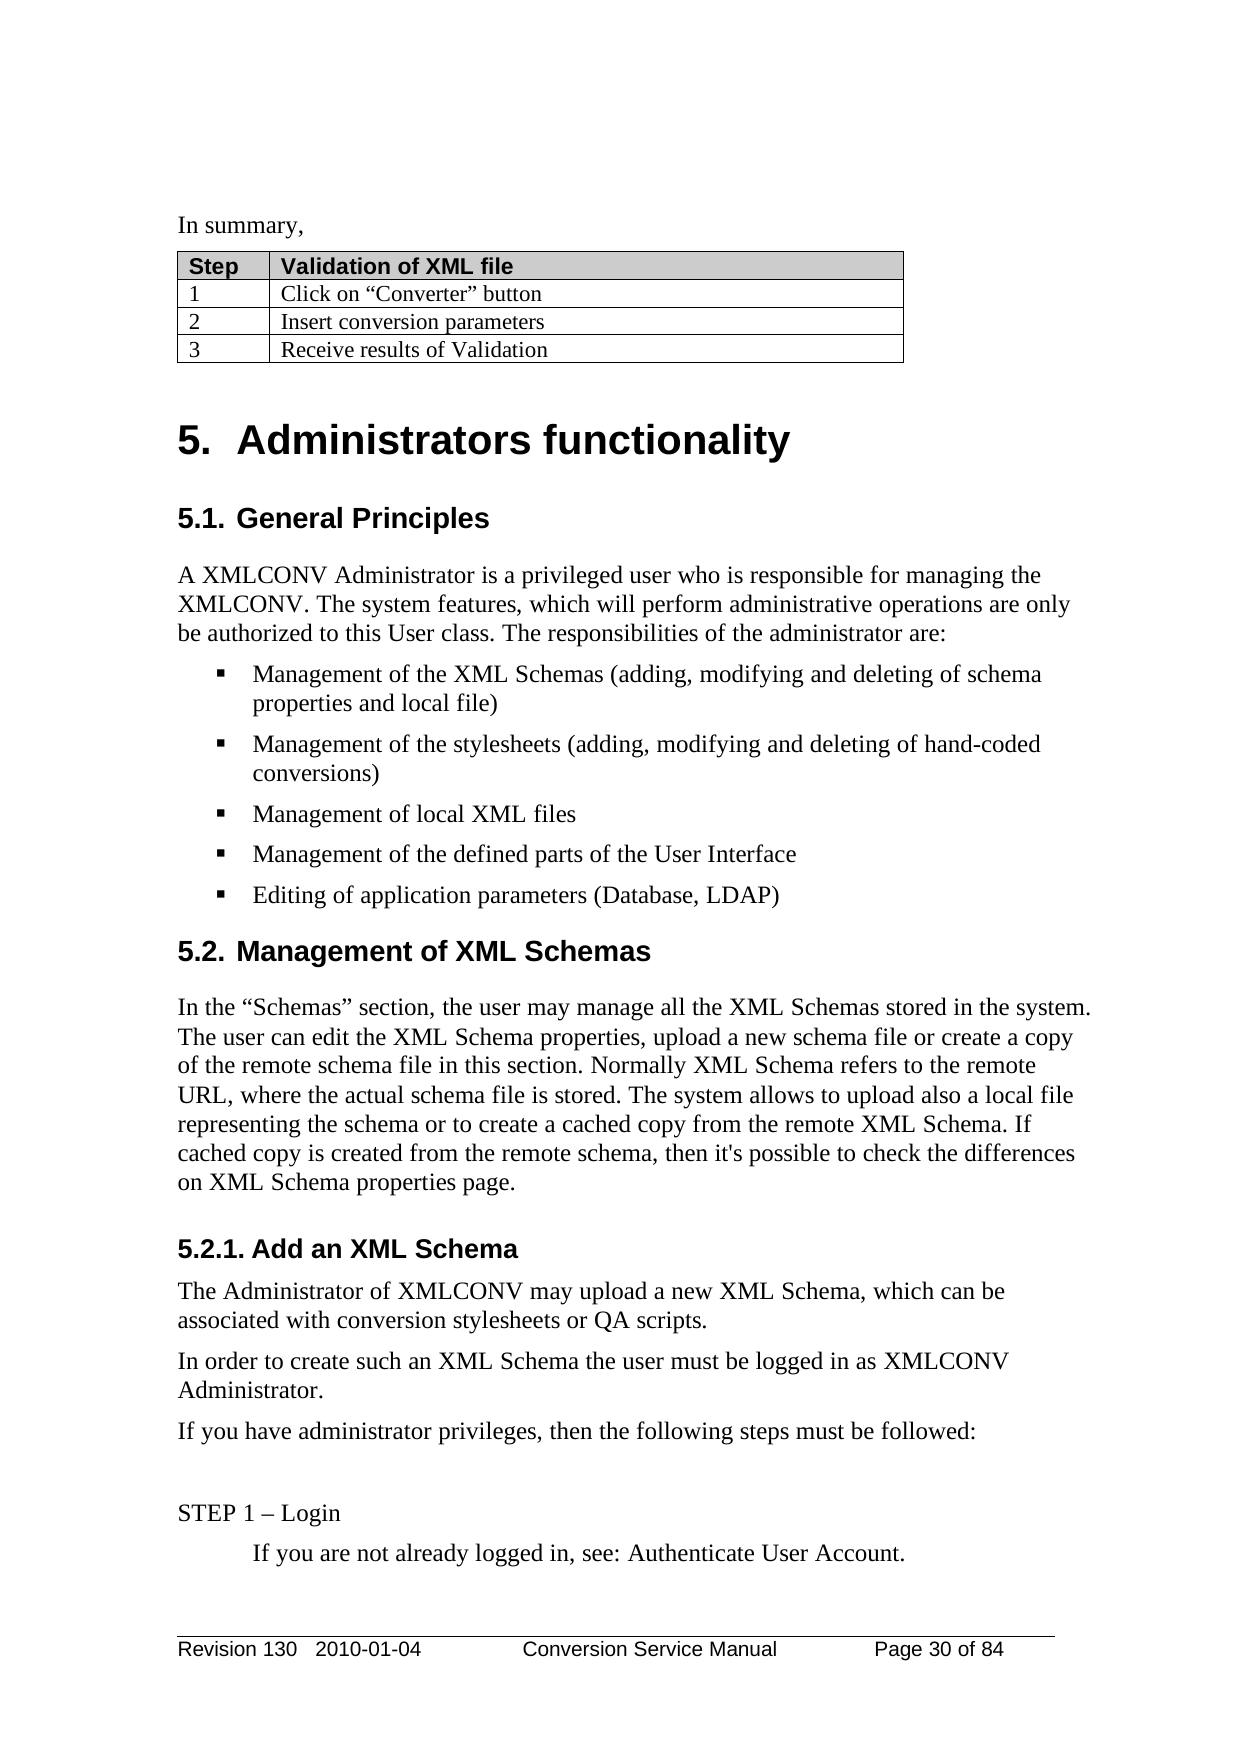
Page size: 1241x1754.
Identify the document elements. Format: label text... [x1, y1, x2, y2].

subtitle General Principles [177, 501, 1092, 535]
table_cell Click on “Converter” button [270, 280, 903, 307]
list Editing of application parameters (Database, LDAP) [215, 880, 1092, 909]
text In the “Schemas” section, the user may manage all the XML Schemas stored in the system. The user can edit the XML Schema properties, upload a new schema file or create a copy of the remote schema file in this section. Normally XML Schema refers to the remote URL, where the actual schema file is stored. The system allows to upload also a local file representing the schema or to create a cached copy from the remote XML Schema. If cached copy is created from the remote schema, then it's possible to check the differences on XML Schema properties page. [177, 992, 1092, 1196]
table_cell 2 [178, 308, 269, 334]
subtitle Add an XML Schema [177, 1232, 1092, 1263]
table_cell Insert conversion parameters [270, 308, 903, 334]
subtitle Administrators functionality [177, 416, 1092, 463]
text In order to create such an XML Schema the user must be logged in as XMLCONV Administrator. [177, 1346, 1092, 1404]
table_cell Receive results of Validation [270, 335, 903, 362]
text A XMLCONV Administrator is a privileged user who is responsible for managing the XMLCONV. The system features, which will perform administrative operations are only be authorized to this User class. The responsibilities of the administrator are: [177, 560, 1092, 647]
table_cell 3 [178, 335, 269, 362]
list Management of the stylesheets (adding, modifying and deleting of hand-coded conversions) [215, 728, 1092, 787]
text If you have administrator privileges, then the following steps must be followed: [177, 1416, 1092, 1445]
subtitle Management of XML Schemas [177, 934, 1092, 967]
text The Administrator of XMLCONV may upload a new XML Schema, which can be associated with conversion stylesheets or QA scripts. [177, 1276, 1092, 1334]
table_cell 1 [178, 280, 269, 307]
text If you are not already logged in, see: Authenticate User Account. [177, 1538, 1092, 1567]
list Management of the XML Schemas (adding, modifying and deleting of schema properties and local file) [215, 659, 1092, 717]
text STEP 1 – Login [177, 1497, 1092, 1527]
list Management of local XML files [215, 798, 1092, 827]
table_header Step [178, 252, 269, 279]
list Management of the defined parts of the User Interface [215, 839, 1092, 868]
table_header Validation of XML file [270, 252, 903, 279]
text In summary, [177, 210, 1092, 239]
